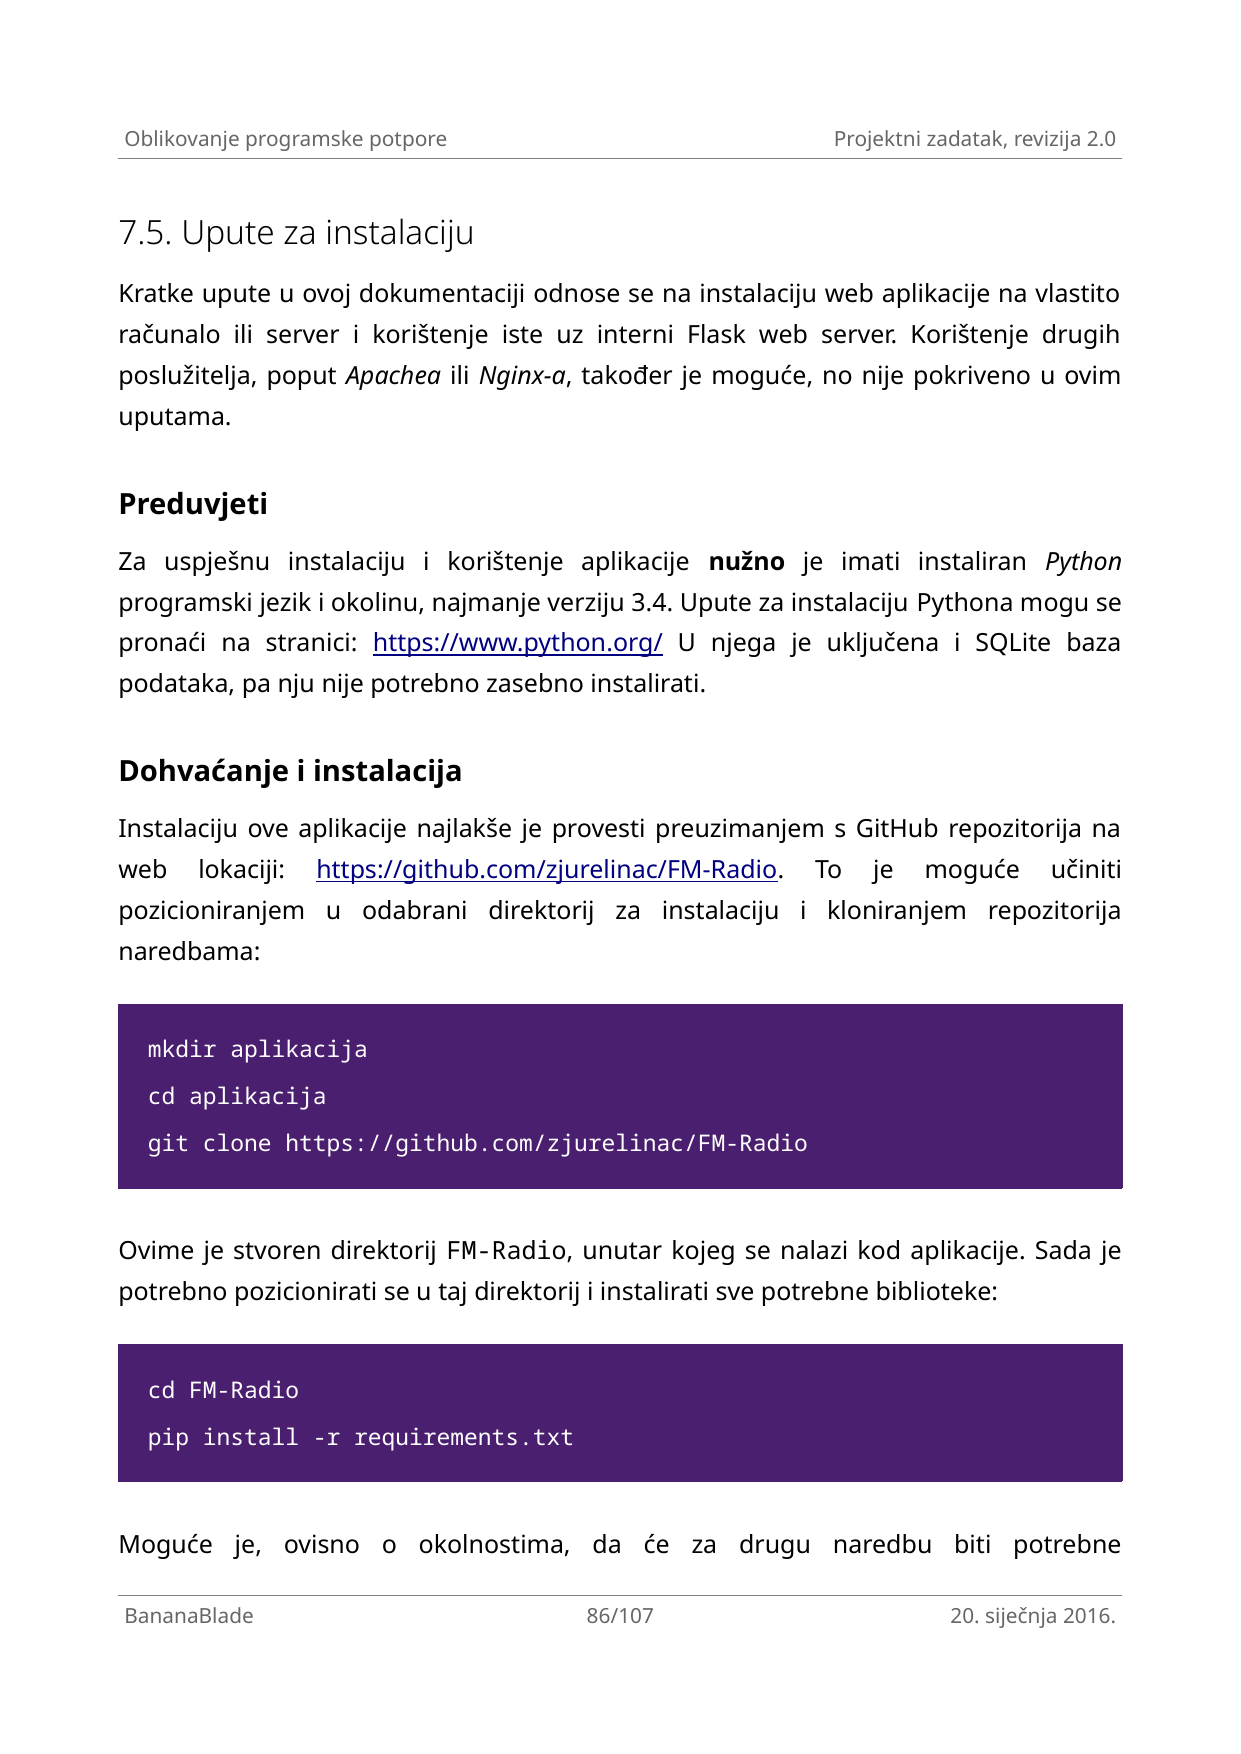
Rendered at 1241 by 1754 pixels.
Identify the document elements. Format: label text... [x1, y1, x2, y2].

text Kratke upute u ovoj dokumentaciji odnose se na instalaciju web aplikacije na vlastito računalo ili server i korištenje iste uz interni Flask web server. Korištenje drugih poslužitelja, poput Apachea ili Nginx-a, također je moguće, no nije pokriveno u ovim uputama. [118, 276, 1122, 432]
text Moguće je, ovisno o okolnostima, da će za drugu naredbu biti potrebne [118, 1526, 1122, 1561]
text mkdir aplikacija cd aplikacija git clone https://github.com/zjurelinac/FM-Radio [119, 1005, 1122, 1188]
text Za uspješnu instalaciju i korištenje aplikacije nužno je imati instaliran Python programski jezik i okolinu, najmanje verziju 3.4. Upute za instalaciju Pythona mogu se pronaći na stranici: https://www.python.org/ U njega je uključena i SQLite baza podataka, pa nju nije potrebno zasebno instalirati. [118, 543, 1122, 700]
subtitle 7.5. Upute za instalaciju [118, 209, 1122, 254]
subtitle Dohvaćanje i instalacija [118, 751, 1122, 790]
text cd FM-Radio pip install -r requirements.txt [119, 1345, 1122, 1481]
subtitle Preduvjeti [118, 483, 1122, 523]
text Instalaciju ove aplikacije najlakše je provesti preuzimanjem s GitHub repozitorija na web lokaciji: https://github.com/zjurelinac/FM-Radio. To je moguće učiniti pozicioniranjem u odabrani direktorij za instalaciju i kloniranjem repozitorija naredbama: [118, 811, 1122, 967]
text Ovime je stvoren direktorij FM-Radio, unutar kojeg se nalazi kod aplikacije. Sada je potrebno pozicionirati se u taj direktorij i instalirati sve potrebne biblioteke: [118, 1233, 1122, 1308]
